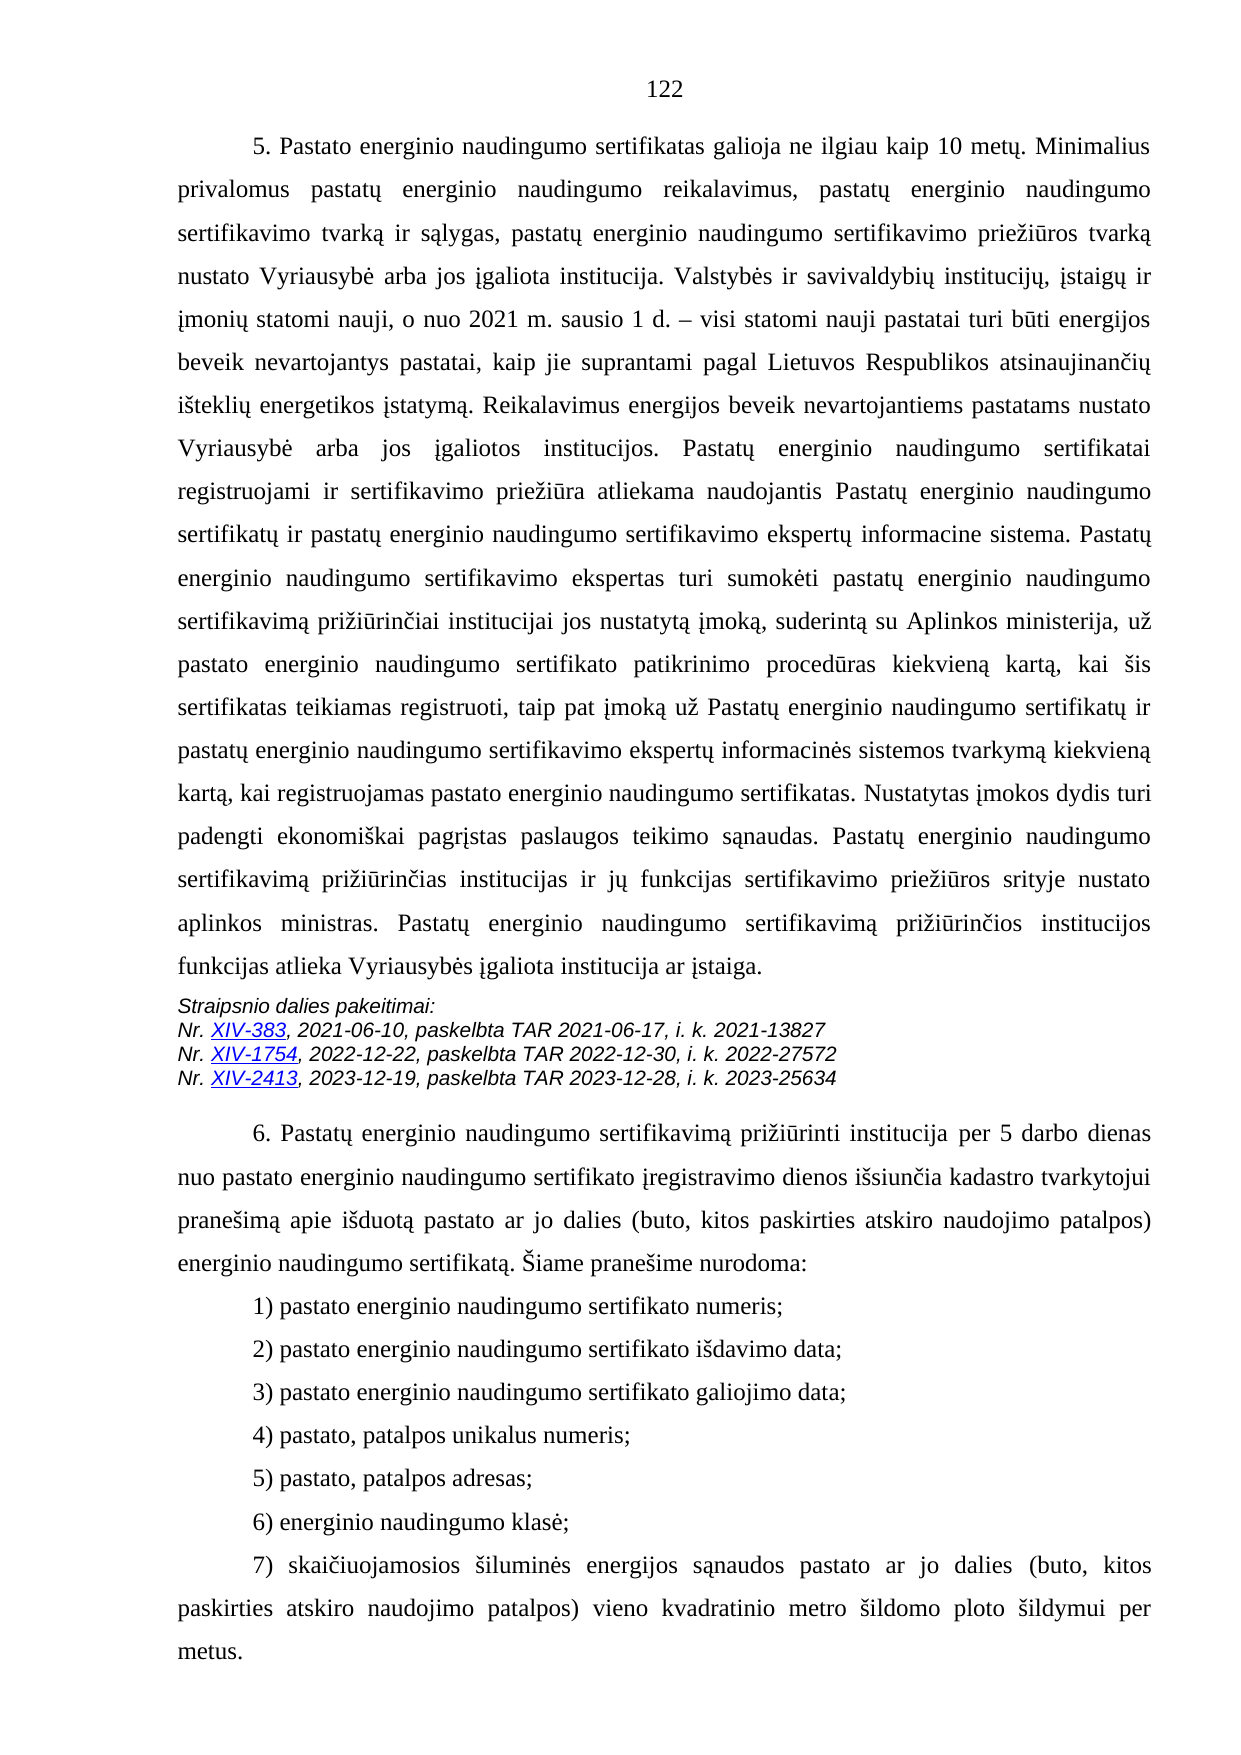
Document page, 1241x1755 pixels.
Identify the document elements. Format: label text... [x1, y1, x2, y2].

text 2) pastato energinio naudingumo sertifikato išdavimo data; [177, 1334, 1152, 1363]
text 6. Pastatų energinio naudingumo sertifikavimą prižiūrinti institucija per 5 darbo dienas nuo pastato energinio naudingumo sertifikato įregistravimo dienos išsiunčia kadastro tvarkytojui pranešimą apie išduotą pastato ar jo dalies (buto, kitos paskirties atskiro naudojimo patalpos) energinio naudingumo sertifikatą. Šiame pranešime nurodoma: [177, 1118, 1152, 1277]
text Nr. XIV-1754, 2022-12-22, paskelbta TAR 2022-12-30, i. k. 2022-27572 [177, 1042, 1152, 1066]
text 4) pastato, patalpos unikalus numeris; [177, 1420, 1152, 1449]
text Nr. XIV-383, 2021-06-10, paskelbta TAR 2021-06-17, i. k. 2021-13827 [177, 1018, 1152, 1042]
text 3) pastato energinio naudingumo sertifikato galiojimo data; [177, 1377, 1152, 1406]
text 6) energinio naudingumo klasė; [177, 1507, 1152, 1535]
text 7) skaičiuojamosios šiluminės energijos sąnaudos pastato ar jo dalies (buto, kitos paskirties atskiro naudojimo patalpos) vieno kvadratinio metro šildomo ploto šildymui per metus. [177, 1550, 1152, 1665]
text 1) pastato energinio naudingumo sertifikato numeris; [177, 1291, 1152, 1320]
text 5) pastato, patalpos adresas; [177, 1463, 1152, 1492]
text 5. Pastato energinio naudingumo sertifikatas galioja ne ilgiau kaip 10 metų. Minimalius privalomus pastatų energinio naudingumo reikalavimus, pastatų energinio naudingumo sertifikavimo tvarką ir sąlygas, pastatų energinio naudingumo sertifikavimo priežiūros tvarką nustato Vyriausybė arba jos įgaliota institucija. Valstybės ir savivaldybių institucijų, įstaigų ir įmonių statomi nauji, o nuo 2021 m. sausio 1 d. – visi statomi nauji pastatai turi būti energijos beveik nevartojantys pastatai, kaip jie suprantami pagal Lietuvos Respublikos atsinaujinančių išteklių energetikos įstatymą. Reikalavimus energijos beveik nevartojantiems pastatams nustato Vyriausybė arba jos įgaliotos institucijos. Pastatų energinio naudingumo sertifikatai registruojami ir sertifikavimo priežiūra atliekama naudojantis Pastatų energinio naudingumo sertifikatų ir pastatų energinio naudingumo sertifikavimo ekspertų informacine sistema. Pastatų energinio naudingumo sertifikavimo ekspertas turi sumokėti pastatų energinio naudingumo sertifikavimą prižiūrinčiai institucijai jos nustatytą įmoką, suderintą su Aplinkos ministerija, už pastato energinio naudingumo sertifikato patikrinimo procedūras kiekvieną kartą, kai šis sertifikatas teikiamas registruoti, taip pat įmoką už Pastatų energinio naudingumo sertifikatų ir pastatų energinio naudingumo sertifikavimo ekspertų informacinės sistemos tvarkymą kiekvieną kartą, kai registruojamas pastato energinio naudingumo sertifikatas. Nustatytas įmokos dydis turi padengti ekonomiškai pagrįstas paslaugos teikimo sąnaudas. Pastatų energinio naudingumo sertifikavimą prižiūrinčias institucijas ir jų funkcijas sertifikavimo priežiūros srityje nustato aplinkos ministras. Pastatų energinio naudingumo sertifikavimą prižiūrinčios institucijos funkcijas atlieka Vyriausybės įgaliota institucija ar įstaiga. [177, 131, 1152, 979]
text Straipsnio dalies pakeitimai: [177, 994, 1152, 1018]
text Nr. XIV-2413, 2023-12-19, paskelbta TAR 2023-12-28, i. k. 2023-25634 [177, 1066, 1152, 1090]
